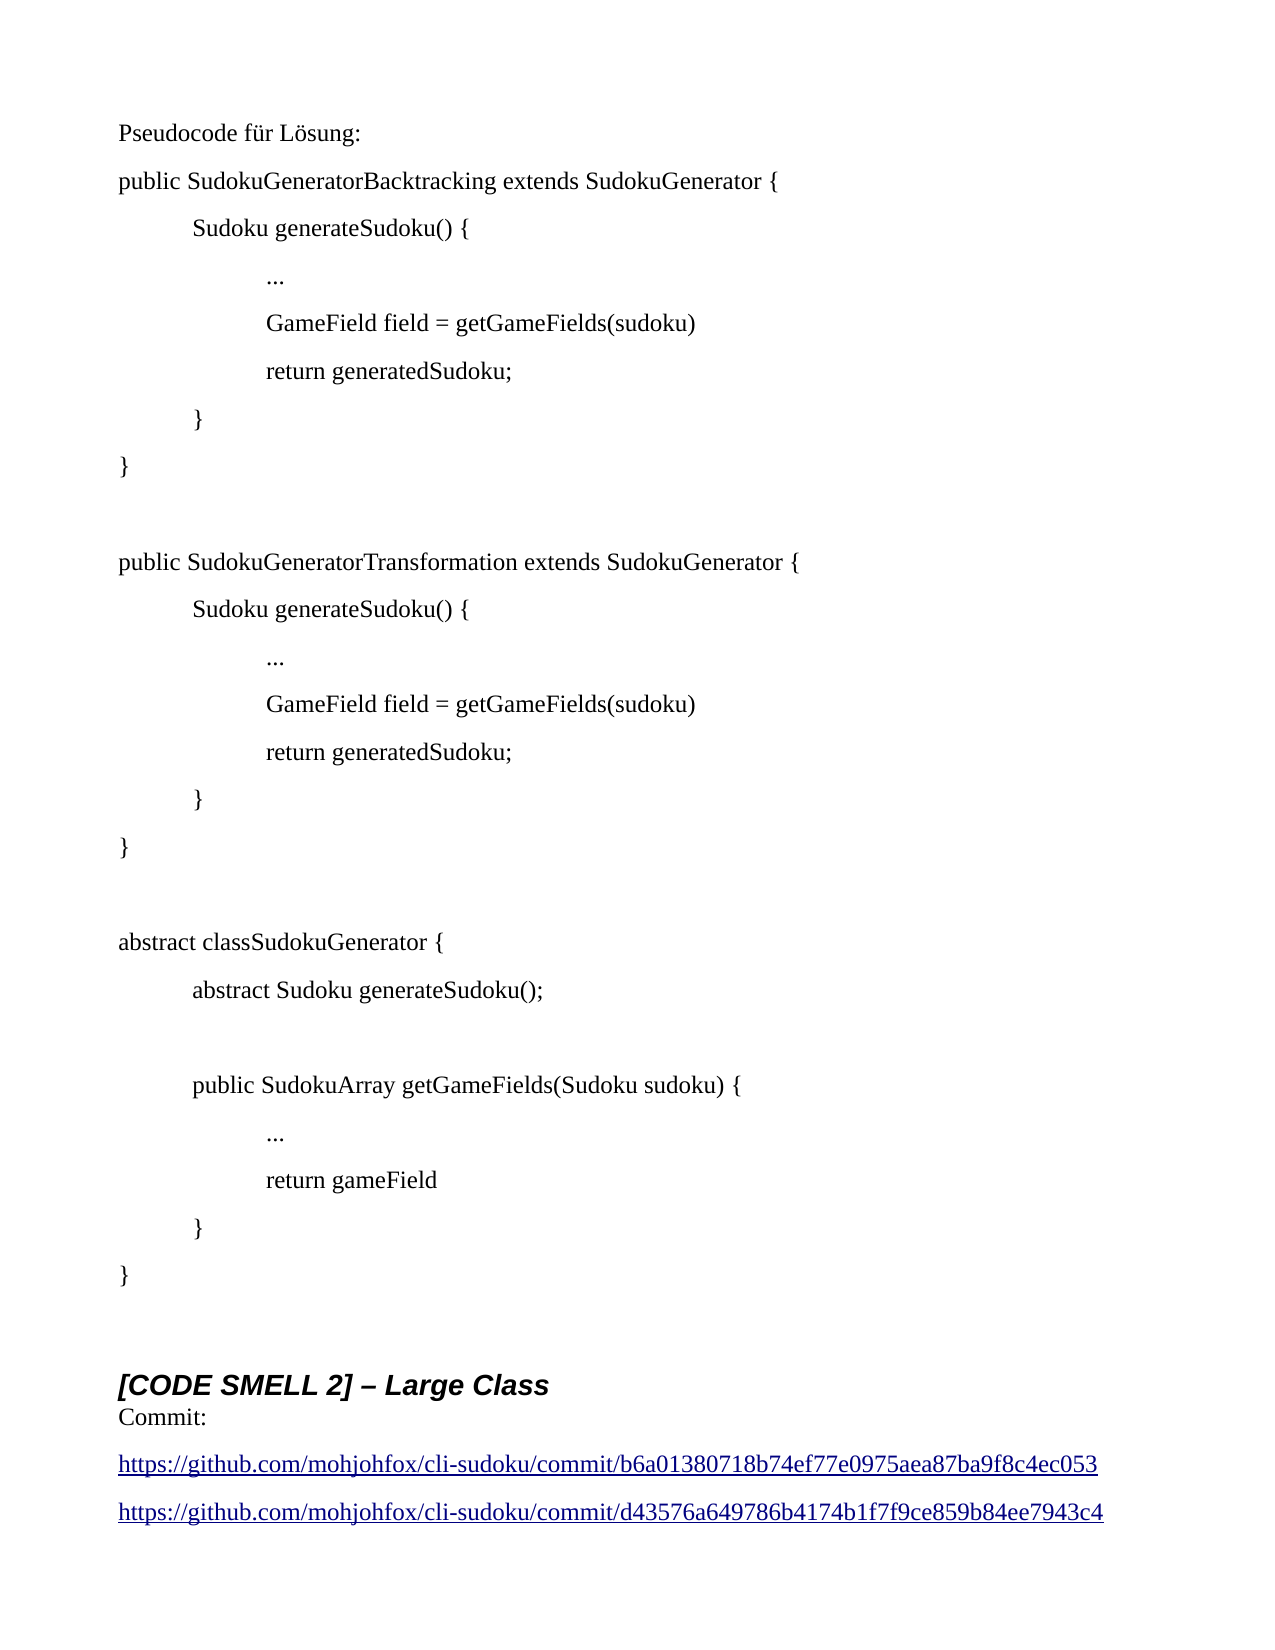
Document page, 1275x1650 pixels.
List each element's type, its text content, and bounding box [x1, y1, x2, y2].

text } [118, 1261, 1157, 1289]
text https://github.com/mohjohfox/cli-sudoku/commit/b6a01380718b74ef77e0975aea87ba9f8c4ec053 [118, 1449, 1157, 1478]
text Pseudocode für Lösung: [118, 118, 1157, 147]
text return generatedSudoku; [118, 737, 1157, 766]
text } [118, 404, 1157, 432]
text ... [118, 642, 1157, 671]
text } [118, 832, 1157, 861]
text } [118, 1213, 1157, 1242]
text return generatedSudoku; [118, 356, 1157, 385]
text return gameField [118, 1165, 1157, 1194]
subtitle [CODE SMELL 2] – Large Class [118, 1368, 1157, 1402]
text https://github.com/mohjohfox/cli-sudoku/commit/d43576a649786b4174b1f7f9ce859b84ee7943c4 [118, 1497, 1157, 1526]
text abstract classSudokuGenerator { [118, 927, 1157, 956]
text public SudokuGeneratorTransformation extends SudokuGenerator { [118, 547, 1157, 575]
text abstract Sudoku generateSudoku(); [118, 975, 1157, 1004]
text Commit: [118, 1402, 1157, 1431]
text ... [118, 1118, 1157, 1147]
text GameField field = getGameFields(sudoku) [118, 308, 1157, 337]
text ... [118, 261, 1157, 290]
text public SudokuGeneratorBacktracking extends SudokuGenerator { [118, 166, 1157, 194]
text public SudokuArray getGameFields(Sudoku sudoku) { [118, 1070, 1157, 1099]
text Sudoku generateSudoku() { [118, 594, 1157, 623]
text Sudoku generateSudoku() { [118, 213, 1157, 242]
text GameField field = getGameFields(sudoku) [118, 689, 1157, 718]
text } [118, 451, 1157, 480]
text } [118, 784, 1157, 813]
